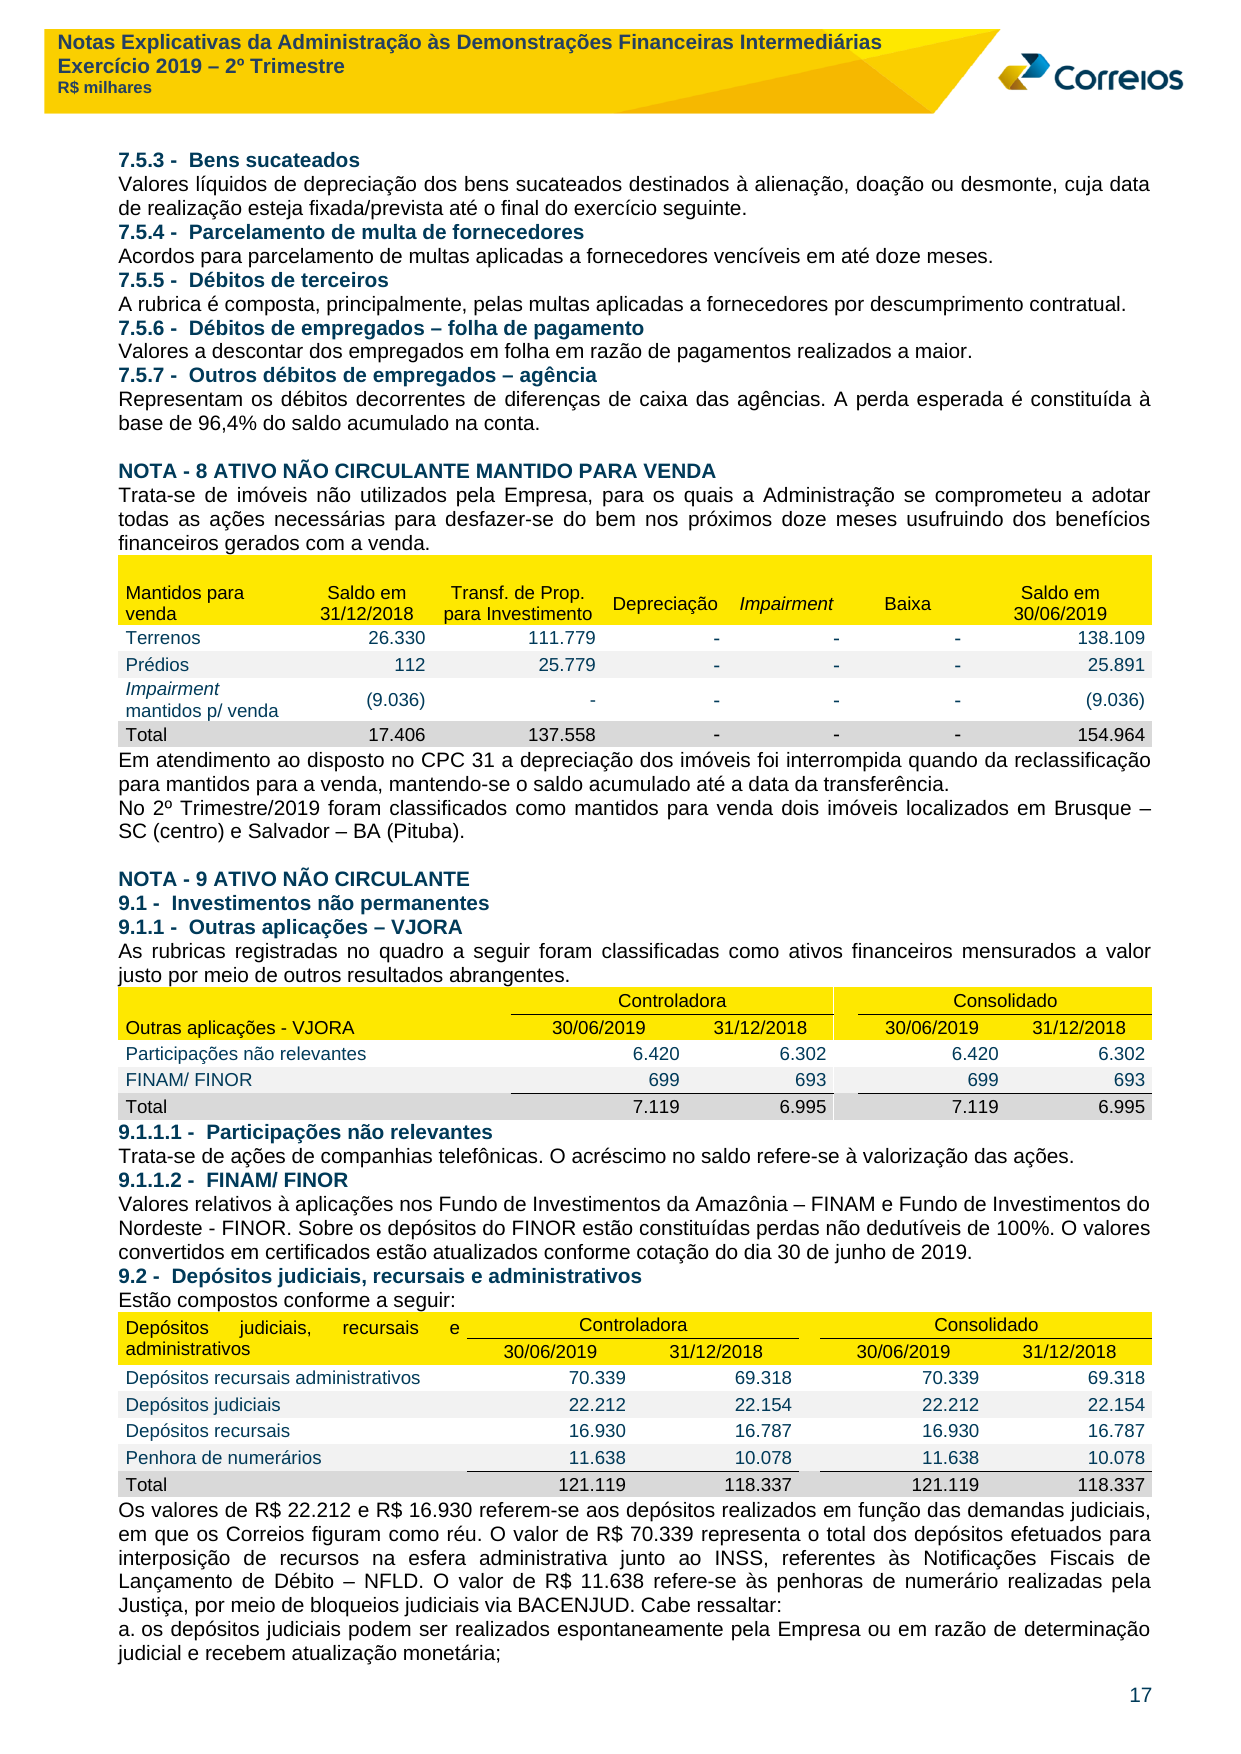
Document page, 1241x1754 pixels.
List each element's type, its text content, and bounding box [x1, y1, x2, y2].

text No 2º Trimestre/2019 foram classificados como mantidos para venda dois imóveis localizados em Brusque – SC (centro) e Salvador – BA (Pituba). [118, 795, 1152, 843]
table_cell - [433, 678, 603, 721]
subtitle Débitos de empregados – folha de pagamento [118, 315, 1152, 339]
table_cell Total [118, 721, 300, 747]
table_header [834, 987, 858, 1014]
table_cell Outras aplicações - VJORA [118, 1014, 511, 1040]
table_cell 22.154 [986, 1391, 1152, 1418]
table_header [300, 555, 433, 582]
text Valores líquidos de depreciação dos bens sucateados destinados à alienação, doação ou desmonte, cuja data de realização esteja fixada/prevista até o final do exercício seguinte. [118, 172, 1152, 219]
table_header [847, 555, 968, 582]
table_cell Depreciação [603, 582, 727, 625]
table_cell 25.891 [968, 651, 1152, 678]
table_cell 699 [511, 1067, 687, 1093]
table_cell 121.119 [820, 1472, 986, 1497]
text Estão compostos conforme a seguir: [118, 1288, 1152, 1312]
table_cell [799, 1365, 820, 1391]
table_header Depósitos judiciais, recursais e administrativos [118, 1312, 467, 1365]
table_cell Baixa [847, 582, 968, 625]
text Trata-se de ações de companhias telefônicas. O acréscimo no saldo refere-se à valorização das ações. [118, 1144, 1152, 1168]
table_cell 11.638 [467, 1444, 633, 1471]
text As rubricas registradas no quadro a seguir foram classificadas como ativos financeiros mensurados a valor justo por meio de outros resultados abrangentes. [118, 939, 1152, 987]
table_cell 26.330 [300, 625, 433, 651]
table_cell 6.420 [858, 1040, 1006, 1067]
table_cell 69.318 [986, 1365, 1152, 1391]
table_cell [834, 1040, 858, 1067]
table_cell 22.212 [467, 1391, 633, 1418]
table_header [433, 555, 603, 582]
table_header Consolidado [820, 1312, 1152, 1338]
subtitle Outros débitos de empregados – agência [118, 363, 1152, 387]
table_cell (9.036) [300, 678, 433, 721]
table_cell 16.787 [633, 1418, 799, 1444]
table_cell 30/06/2019 [820, 1339, 986, 1365]
table_cell 693 [687, 1067, 833, 1093]
table_cell - [603, 651, 727, 678]
table_cell [834, 1067, 858, 1093]
subtitle Investimentos não permanentes [118, 891, 1152, 915]
table_cell 112 [300, 651, 433, 678]
picture [127, 1424, 133, 1435]
subtitle FINAM/ FINOR [118, 1168, 1152, 1192]
table_cell 31/12/2018 [633, 1339, 799, 1365]
table_cell 16.930 [467, 1418, 633, 1444]
table_cell 25.779 [433, 651, 603, 678]
table_cell Terrenos [118, 625, 300, 651]
text Em atendimento ao disposto no CPC 31 a depreciação dos imóveis foi interrompida quando da reclassificação para mantidos para a venda, mantendo-se o saldo acumulado até a data da transferência. [118, 747, 1152, 795]
table_cell Participações não relevantes [118, 1040, 511, 1067]
picture [1079, 631, 1083, 642]
subtitle Parcelamento de multa de fornecedores [118, 219, 1152, 243]
table_cell 31/12/2018 [1006, 1015, 1152, 1040]
table_cell 70.339 [467, 1365, 633, 1391]
table_cell - [727, 625, 847, 651]
table_cell [834, 1093, 858, 1120]
table_cell 6.995 [687, 1094, 833, 1120]
text Trata-se de imóveis não utilizados pela Empresa, para os quais a Administração se comprometeu a adotar todas as ações necessárias para desfazer-se do bem nos próximos doze meses usufruindo dos benefícios financeiros gerados com a venda. [118, 483, 1152, 555]
table_cell 7.119 [858, 1094, 1006, 1120]
table_cell 11.638 [820, 1444, 986, 1471]
table_cell 70.339 [820, 1365, 986, 1391]
table_cell 118.337 [633, 1472, 799, 1497]
table_cell FINAM/ FINOR [118, 1067, 511, 1093]
table_cell 6.302 [687, 1040, 833, 1067]
table_cell - [847, 625, 968, 651]
table_cell [799, 1471, 820, 1497]
table_cell (9.036) [968, 678, 1152, 721]
subtitle ATIVO NÃO CIRCULANTE MANTIDO PARA VENDA [118, 459, 1152, 483]
picture [127, 1451, 134, 1457]
picture [127, 1371, 133, 1382]
table_cell [799, 1391, 820, 1418]
table_header [968, 555, 1152, 582]
subtitle ATIVO NÃO CIRCULANTE [118, 867, 1152, 891]
picture [540, 631, 544, 642]
table_cell Depósitos recursais [118, 1418, 467, 1444]
picture [127, 1047, 134, 1053]
text Acordos para parcelamento de multas aplicadas a fornecedores vencíveis em até doze meses. [118, 243, 1152, 267]
table_cell [799, 1418, 820, 1444]
table_cell 6.995 [1006, 1094, 1152, 1120]
table_header [799, 1312, 820, 1338]
table_cell - [847, 651, 968, 678]
table_cell - [603, 678, 727, 721]
table_cell 69.318 [633, 1365, 799, 1391]
table_cell Saldo em 30/06/2019 [968, 582, 1152, 625]
subtitle Participações não relevantes [118, 1120, 1152, 1144]
table_cell Penhora de numerários [118, 1444, 467, 1471]
table_cell 138.109 [968, 625, 1152, 651]
table_cell 6.302 [1006, 1040, 1152, 1067]
table_cell Transf. de Prop. para Investimento [433, 582, 603, 625]
picture [934, 1451, 938, 1462]
table_cell Depósitos recursais administrativos [118, 1365, 467, 1391]
table_cell 111.779 [433, 625, 603, 651]
table_cell 137.558 [433, 721, 603, 747]
table_cell 30/06/2019 [858, 1015, 1006, 1040]
table_cell 22.212 [820, 1391, 986, 1418]
table_cell 16.930 [820, 1418, 986, 1444]
table_cell Total [118, 1471, 467, 1497]
picture [127, 658, 134, 664]
table_cell 699 [858, 1067, 1006, 1093]
table_header [603, 555, 727, 582]
table_cell [799, 1338, 820, 1365]
table_cell - [603, 721, 727, 747]
text Os valores de R$ 22.212 e R$ 16.930 referem-se aos depósitos realizados em função das demandas judiciais, em que os Correios figuram como réu. O valor de R$ 70.339 representa o total dos depósitos efetuados para interposição de recursos na esfera administrativa junto ao INSS, referentes às Notificações Fiscais de Lançamento de Débito – NFLD. O valor de R$ 11.638 refere-se às penhoras de numerário realizadas pela Justiça, por meio de bloqueios judiciais via BACENJUD. Cabe ressaltar: [118, 1497, 1152, 1617]
table_cell 16.787 [986, 1418, 1152, 1444]
table_cell 7.119 [511, 1094, 687, 1120]
table_cell Prédios [118, 651, 300, 678]
text Valores relativos à aplicações nos Fundo de Investimentos da Amazônia – FINAM e Fundo de Investimentos do Nordeste - FINOR. Sobre os depósitos do FINOR estão constituídas perdas não dedutíveis de 100%. O valores convertidos em certificados estão atualizados conforme cotação do dia 30 de junho de 2019. [118, 1192, 1152, 1264]
picture [207, 710, 211, 721]
table_header Consolidado [858, 987, 1152, 1014]
table_cell Impairment [727, 582, 847, 625]
table_header [727, 555, 847, 582]
table_cell - [603, 625, 727, 651]
table_cell - [727, 651, 847, 678]
table_cell 30/06/2019 [511, 1015, 687, 1040]
table_cell 31/12/2018 [986, 1339, 1152, 1365]
table_cell 6.420 [511, 1040, 687, 1067]
table_cell Mantidos para venda [118, 582, 300, 625]
subtitle Depósitos judiciais, recursais e administrativos [118, 1264, 1152, 1288]
table_cell 10.078 [986, 1444, 1152, 1471]
table_cell [799, 1444, 820, 1471]
subtitle Outras aplicações – VJORA [118, 915, 1152, 939]
table_cell 154.964 [968, 721, 1152, 747]
picture [960, 1398, 964, 1409]
table_cell Total [118, 1093, 511, 1120]
table_cell - [847, 721, 968, 747]
subtitle Débitos de terceiros [118, 267, 1152, 291]
table_cell 693 [1006, 1067, 1152, 1093]
table_header Controladora [467, 1312, 799, 1338]
table_cell Depósitos judiciais [118, 1391, 467, 1418]
picture [44, 29, 1210, 114]
text A rubrica é composta, principalmente, pelas multas aplicadas a fornecedores por descumprimento contratual. [118, 291, 1152, 315]
table_cell - [847, 678, 968, 721]
table_cell 22.154 [633, 1391, 799, 1418]
picture [127, 1073, 136, 1086]
subtitle Bens sucateados [118, 148, 1152, 172]
table_header [118, 987, 511, 1014]
table_cell 10.078 [633, 1444, 799, 1471]
table_cell 121.119 [467, 1472, 633, 1497]
table_cell 30/06/2019 [467, 1339, 633, 1365]
table_cell 17.406 [300, 721, 433, 747]
table_cell [834, 1014, 858, 1040]
picture [127, 1398, 133, 1409]
table_cell Impairment mantidos p/ venda [118, 678, 300, 721]
list os depósitos judiciais podem ser realizados espontaneamente pela Empresa ou em razão de determinação judicial e recebem atualização monetária; [118, 1617, 1152, 1665]
text Representam os débitos decorrentes de diferenças de caixa das agências. A perda esperada é constituída à base de 96,4% do saldo acumulado na conta. [118, 387, 1152, 435]
table_cell - [727, 721, 847, 747]
table_cell Saldo em 31/12/2018 [300, 582, 433, 625]
table_cell 31/12/2018 [687, 1015, 833, 1040]
table_header Controladora [511, 987, 833, 1014]
text Valores a descontar dos empregados em folha em razão de pagamentos realizados a maior. [118, 339, 1152, 363]
table_cell 118.337 [986, 1472, 1152, 1497]
table_cell - [727, 678, 847, 721]
table_header [118, 555, 300, 582]
